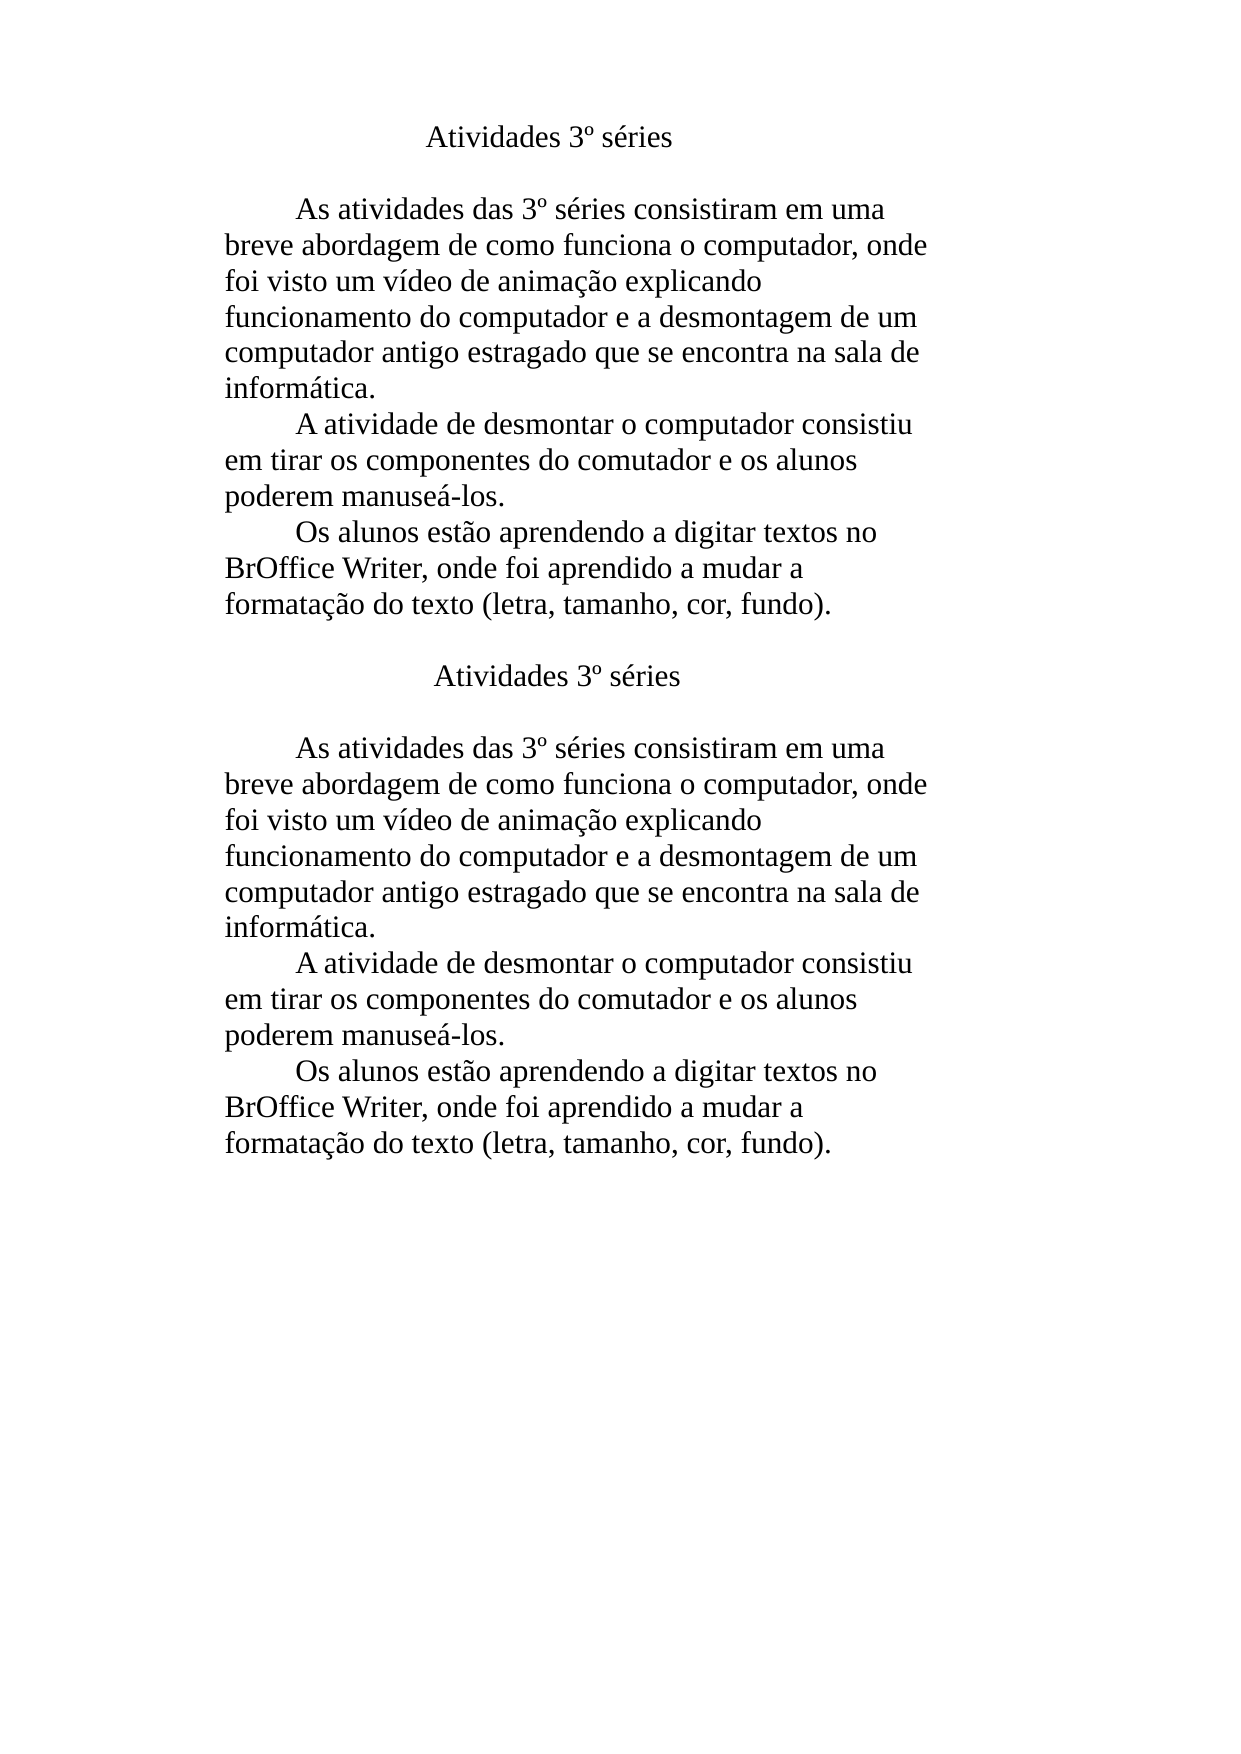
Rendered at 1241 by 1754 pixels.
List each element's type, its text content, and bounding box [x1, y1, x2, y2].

text As atividades das 3º séries consistiram em uma breve abordagem de como funciona o computador, onde foi visto um vídeo de animação explicando funcionamento do computador e a desmontagem de um computador antigo estragado que se encontra na sala de informática. [224, 729, 951, 945]
text Atividades 3º séries [348, 118, 951, 154]
text Os alunos estão aprendendo a digitar textos no BrOffice Writer, onde foi aprendido a mudar a formatação do texto (letra, tamanho, cor, fundo). [224, 513, 951, 621]
text Os alunos estão aprendendo a digitar textos no BrOffice Writer, onde foi aprendido a mudar a formatação do texto (letra, tamanho, cor, fundo). [224, 1052, 951, 1160]
text A atividade de desmontar o computador consistiu em tirar os componentes do comutador e os alunos poderem manuseá-los. [224, 406, 951, 513]
text A atividade de desmontar o computador consistiu em tirar os componentes do comutador e os alunos poderem manuseá-los. [224, 945, 951, 1052]
text As atividades das 3º séries consistiram em uma breve abordagem de como funciona o computador, onde foi visto um vídeo de animação explicando funcionamento do computador e a desmontagem de um computador antigo estragado que se encontra na sala de informática. [224, 190, 951, 406]
text Atividades 3º séries [348, 657, 951, 693]
